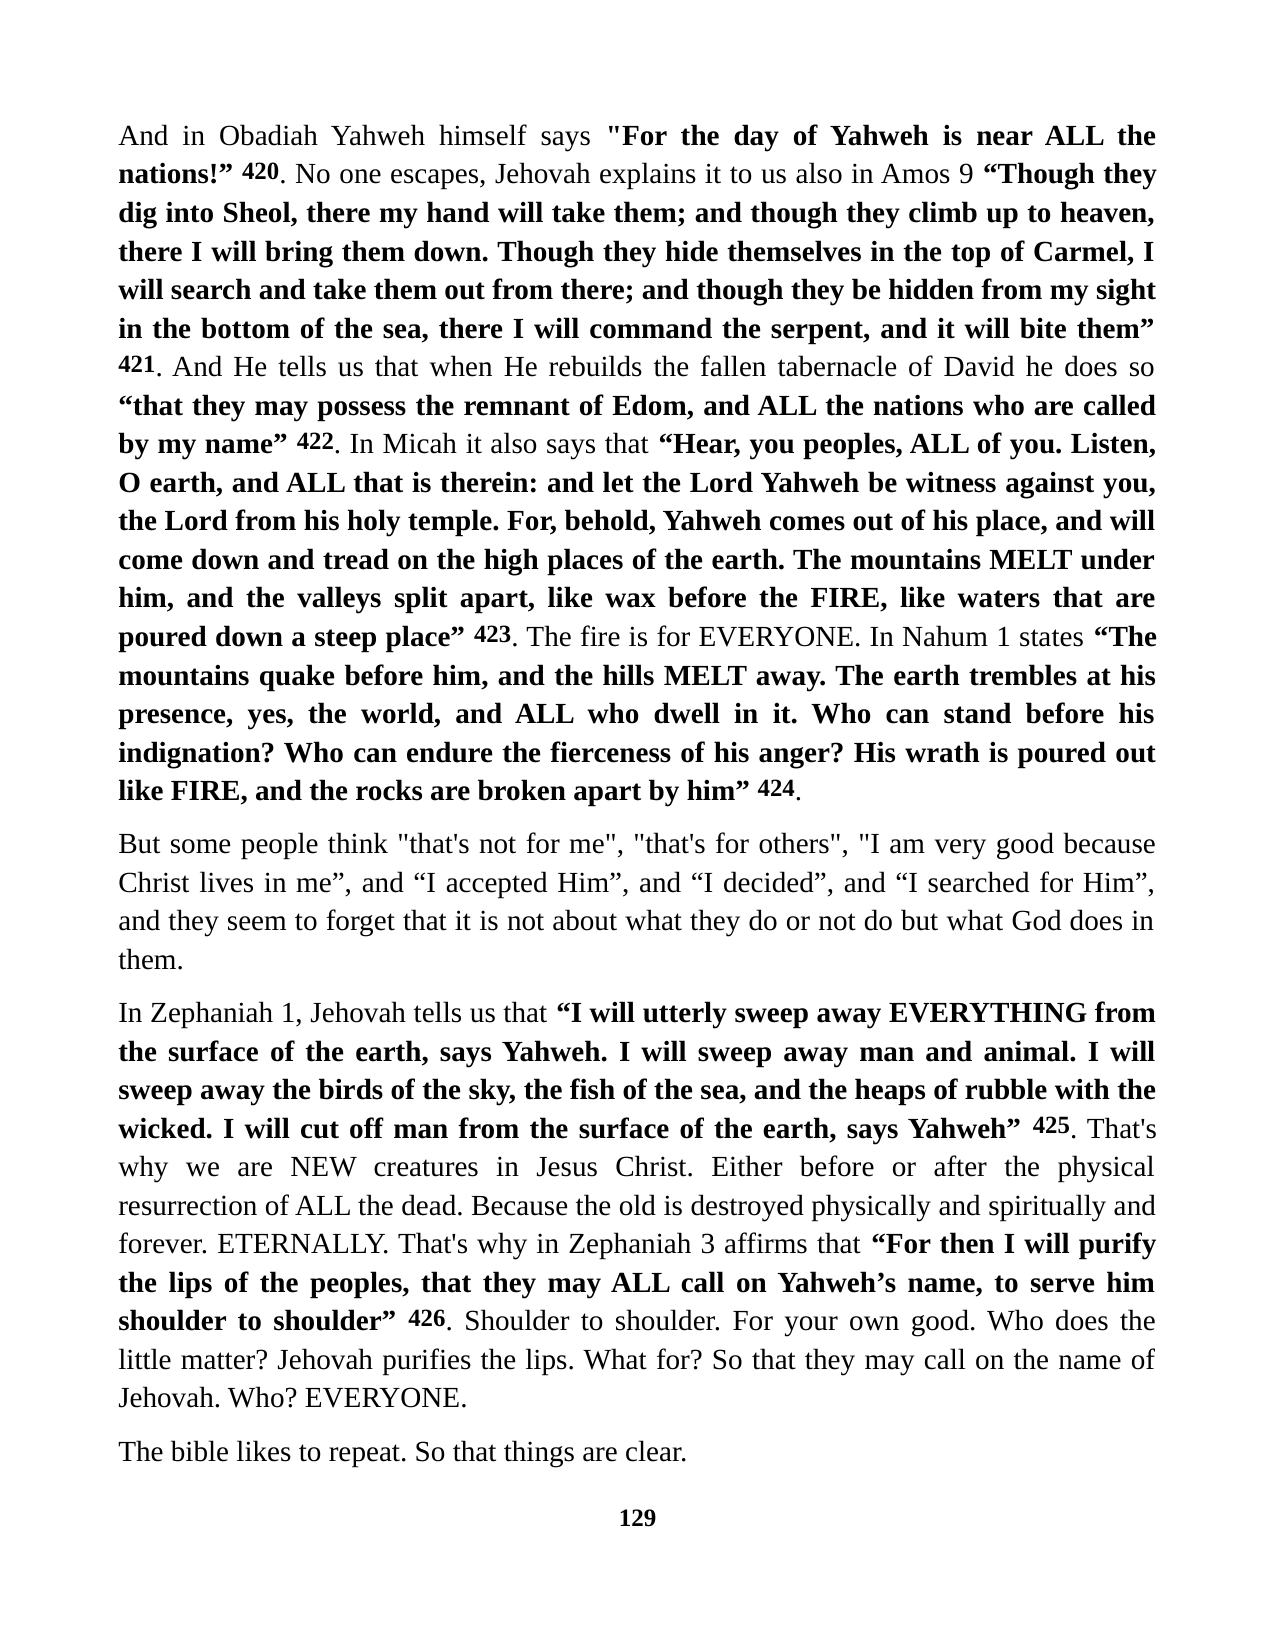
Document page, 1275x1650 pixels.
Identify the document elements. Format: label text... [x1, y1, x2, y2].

text In Zephaniah 1, Jehovah tells us that “I will utterly sweep away EVERYTHING from the surface of the earth, says Yahweh. I will sweep away man and animal. I will sweep away the birds of the sky, the fish of the sea, and the heaps of rubble with the wicked. I will cut off man from the surface of the earth, says Yahweh” . That's why we are NEW creatures in Jesus Christ. Either before or after the physical resurrection of ALL the dead. Because the old is destroyed physically and spiritually and forever. ETERNALLY. That's why in Zephaniah 3 affirms that “For then I will purify the lips of the peoples, that they may ALL call on Yahweh’s name, to serve him shoulder to shoulder” . Shoulder to shoulder. For your own good. Who does the little matter? Jehovah purifies the lips. What for? So that they may call on the name of Jehovah. Who? EVERYONE. [118, 995, 1157, 1414]
text And in Obadiah Yahweh himself says "For the day of Yahweh is near ALL the nations!” . No one escapes, Jehovah explains it to us also in Amos 9 “Though they dig into Sheol, there my hand will take them; and though they climb up to heaven, there I will bring them down. Though they hide themselves in the top of Carmel, I will search and take them out from there; and though they be hidden from my sight in the bottom of the sea, there I will command the serpent, and it will bite them” . And He tells us that when He rebuilds the fallen tabernacle of David he does so “that they may possess the remnant of Edom, and ALL the nations who are called by my name” . In Micah it also says that “Hear, you peoples, ALL of you. Listen, O earth, and ALL that is therein: and let the Lord Yahweh be witness against you, the Lord from his holy temple. For, behold, Yahweh comes out of his place, and will come down and tread on the high places of the earth. The mountains MELT under him, and the valleys split apart, like wax before the FIRE, like waters that are poured down a steep place” . The fire is for EVERYONE. In Nahum 1 states “The mountains quake before him, and the hills MELT away. The earth trembles at his presence, yes, the world, and ALL who dwell in it. Who can stand before his indignation? Who can endure the fierceness of his anger? His wrath is poured out like FIRE, and the rocks are broken apart by him” . [118, 118, 1157, 807]
text But some people think "that's not for me", "that's for others", "I am very good because Christ lives in me”, and “I accepted Him”, and “I decided”, and “I searched for Him”, and they seem to forget that it is not about what they do or not do but what God does in them. [118, 826, 1157, 976]
text The bible likes to repeat. So that things are clear. [118, 1434, 1157, 1467]
